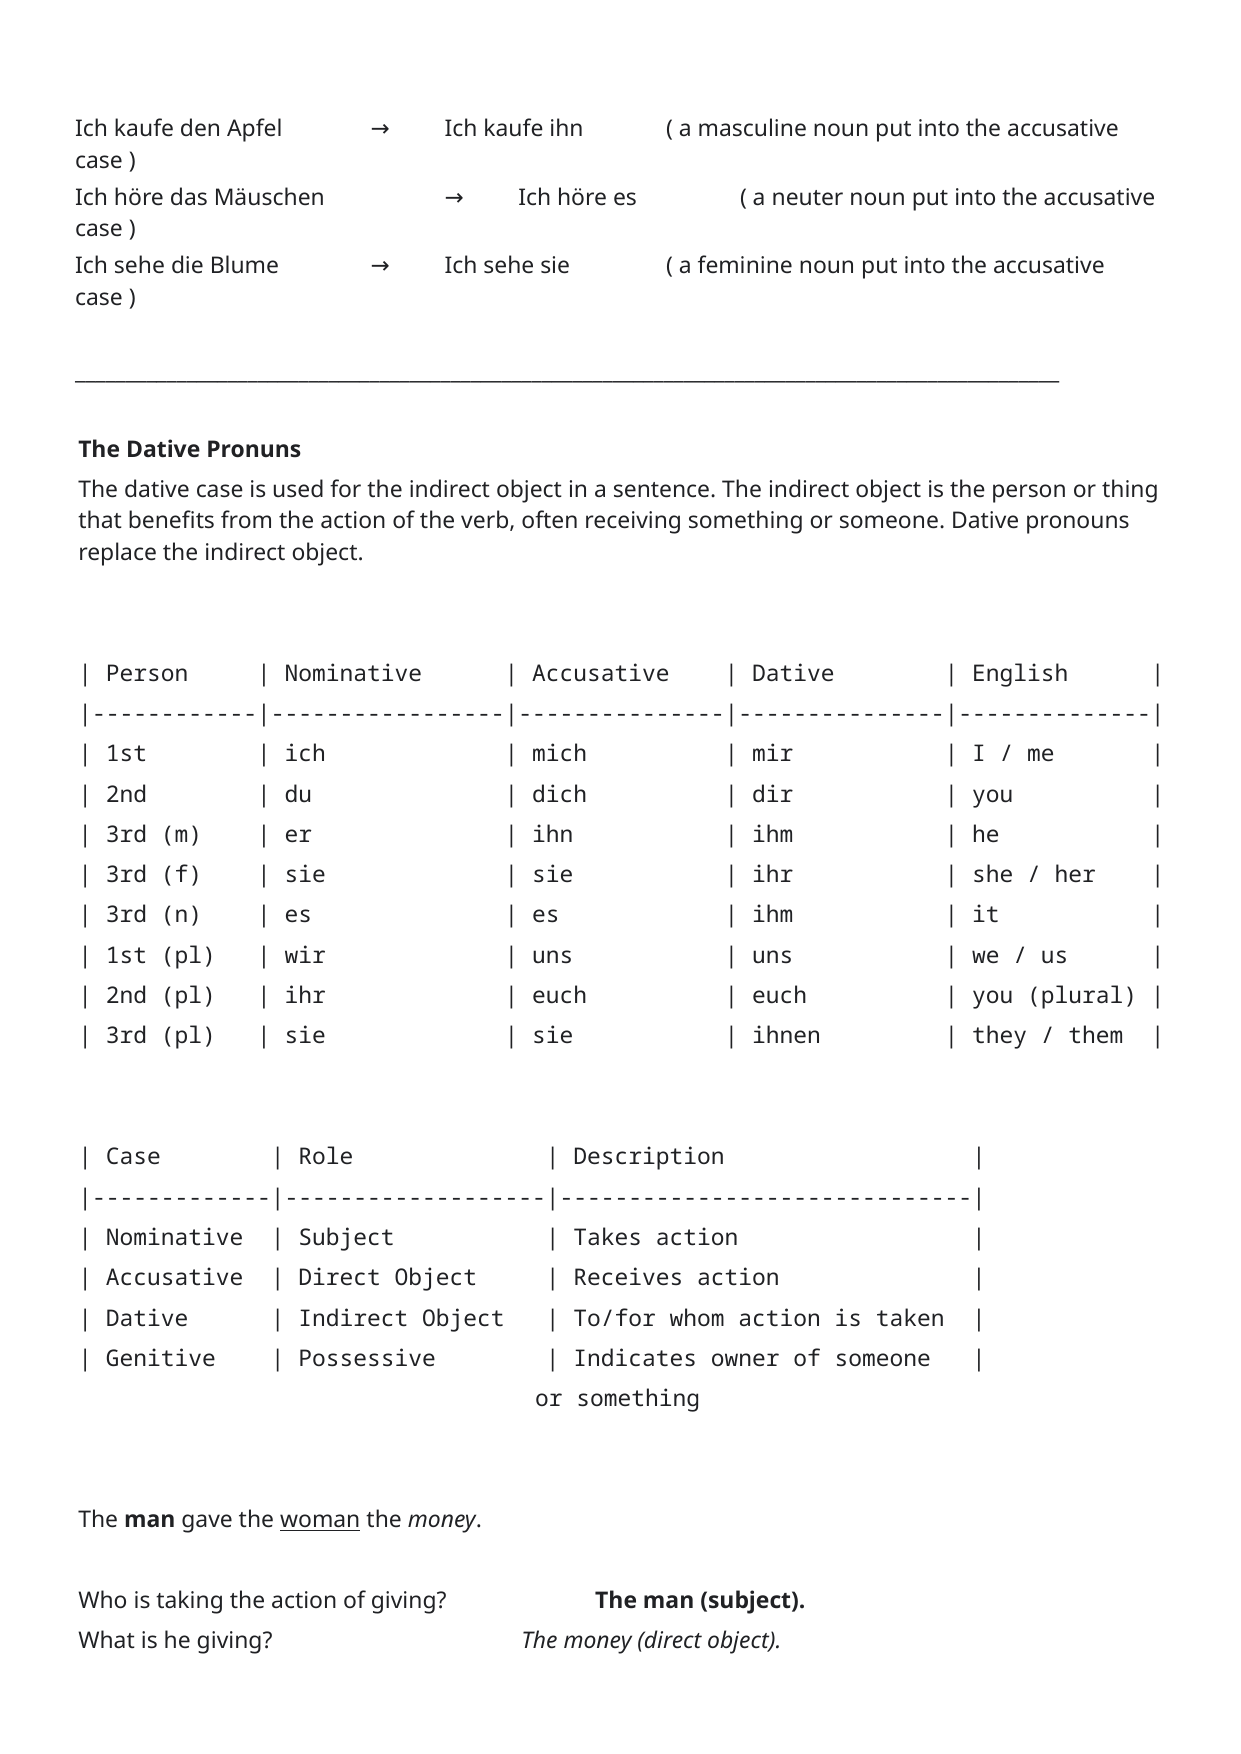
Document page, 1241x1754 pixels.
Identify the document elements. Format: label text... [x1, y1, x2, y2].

text | 3rd (pl) | sie | sie | ihnen | they / them | [78, 1019, 1165, 1051]
text Who is taking the action of giving? The man (subject). [78, 1584, 1165, 1615]
text | 3rd (m) | er | ihn | ihm | he | [78, 818, 1165, 849]
text | Genitive | Possessive | Indicates owner of someone | [78, 1342, 1165, 1373]
text |------------|-----------------|---------------|---------------|--------------| [78, 697, 1165, 728]
text What is he giving? The money (direct object). [78, 1624, 1165, 1655]
text | 2nd | du | dich | dir | you | [78, 777, 1165, 809]
text | Accusative | Direct Object | Receives action | [78, 1261, 1165, 1292]
text _________________________________________________________________________________________________ [75, 355, 1165, 386]
text The Dative Pronuns [78, 433, 1165, 464]
text | Case | Role | Description | [78, 1140, 1165, 1172]
text Ich kaufe den Apfel → Ich kaufe ihn ( a masculine noun put into the accusative case ) [75, 112, 1165, 175]
text | 3rd (f) | sie | sie | ihr | she / her | [78, 858, 1165, 889]
text The dative case is used for the indirect object in a sentence. The indirect object is the person or thing that benefits from the action of the verb, often receiving something or someone. Dative pronouns replace the indirect object. [78, 473, 1165, 567]
text | 1st (pl) | wir | uns | uns | we / us | [78, 939, 1165, 970]
text Ich sehe die Blume → Ich sehe sie ( a feminine noun put into the accusative case ) [75, 249, 1165, 312]
text or something [78, 1382, 1165, 1413]
text The man gave the woman the money. [78, 1503, 1165, 1534]
text | 3rd (n) | es | es | ihm | it | [78, 898, 1165, 930]
text |-------------|-------------------|------------------------------| [78, 1181, 1165, 1212]
text | Person | Nominative | Accusative | Dative | English | [78, 657, 1165, 688]
text | 2nd (pl) | ihr | euch | euch | you (plural) | [78, 979, 1165, 1010]
text | Nominative | Subject | Takes action | [78, 1221, 1165, 1252]
text | Dative | Indirect Object | To/for whom action is taken | [78, 1302, 1165, 1333]
text | 1st | ich | mich | mir | I / me | [78, 737, 1165, 768]
text Ich höre das Mäuschen → Ich höre es ( a neuter noun put into the accusative case ) [75, 181, 1165, 243]
